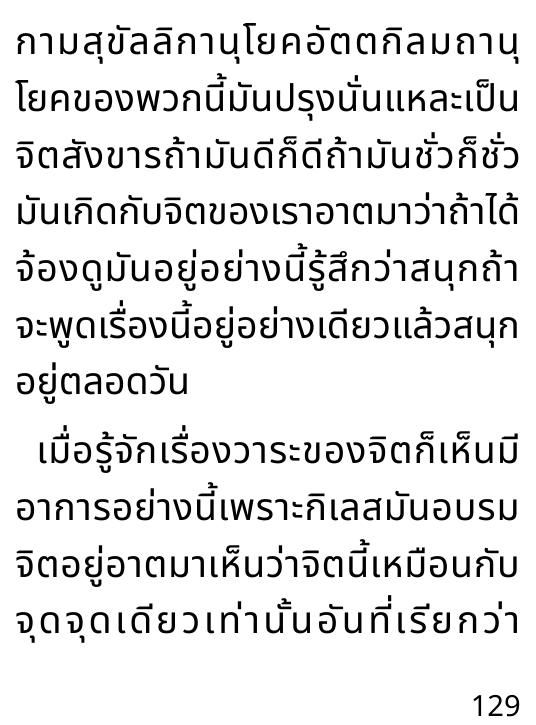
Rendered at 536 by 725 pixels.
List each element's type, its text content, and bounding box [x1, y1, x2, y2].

text เมื่อรู้จักเรื่องวาระของจิตก็เห็นมีอาการอย่างนี้เพราะกิเลสมันอบรมจิตอยู่อาตมาเห็นว่าจิตนี้เหมือนกับจุดจุดเดียวเท่านั้นอันที่เรียกว่า [15, 424, 521, 651]
text กามสุขัลลิกานุโยคอัตตกิลมถานุโยคของพวกนี้มันปรุงนั่นแหละเป็นจิตสังขารถ้ามันดีก็ดีถ้ามันชั่วก็ชั่วมันเกิดกับจิตของเราอาตมาว่าถ้าได้จ้องดูมันอยู่อย่างนี้รู้สึกว่าสนุกถ้าจะพูดเรื่องนี้อยู่อย่างเดียวแล้วสนุกอยู่ตลอดวัน [15, 15, 521, 412]
